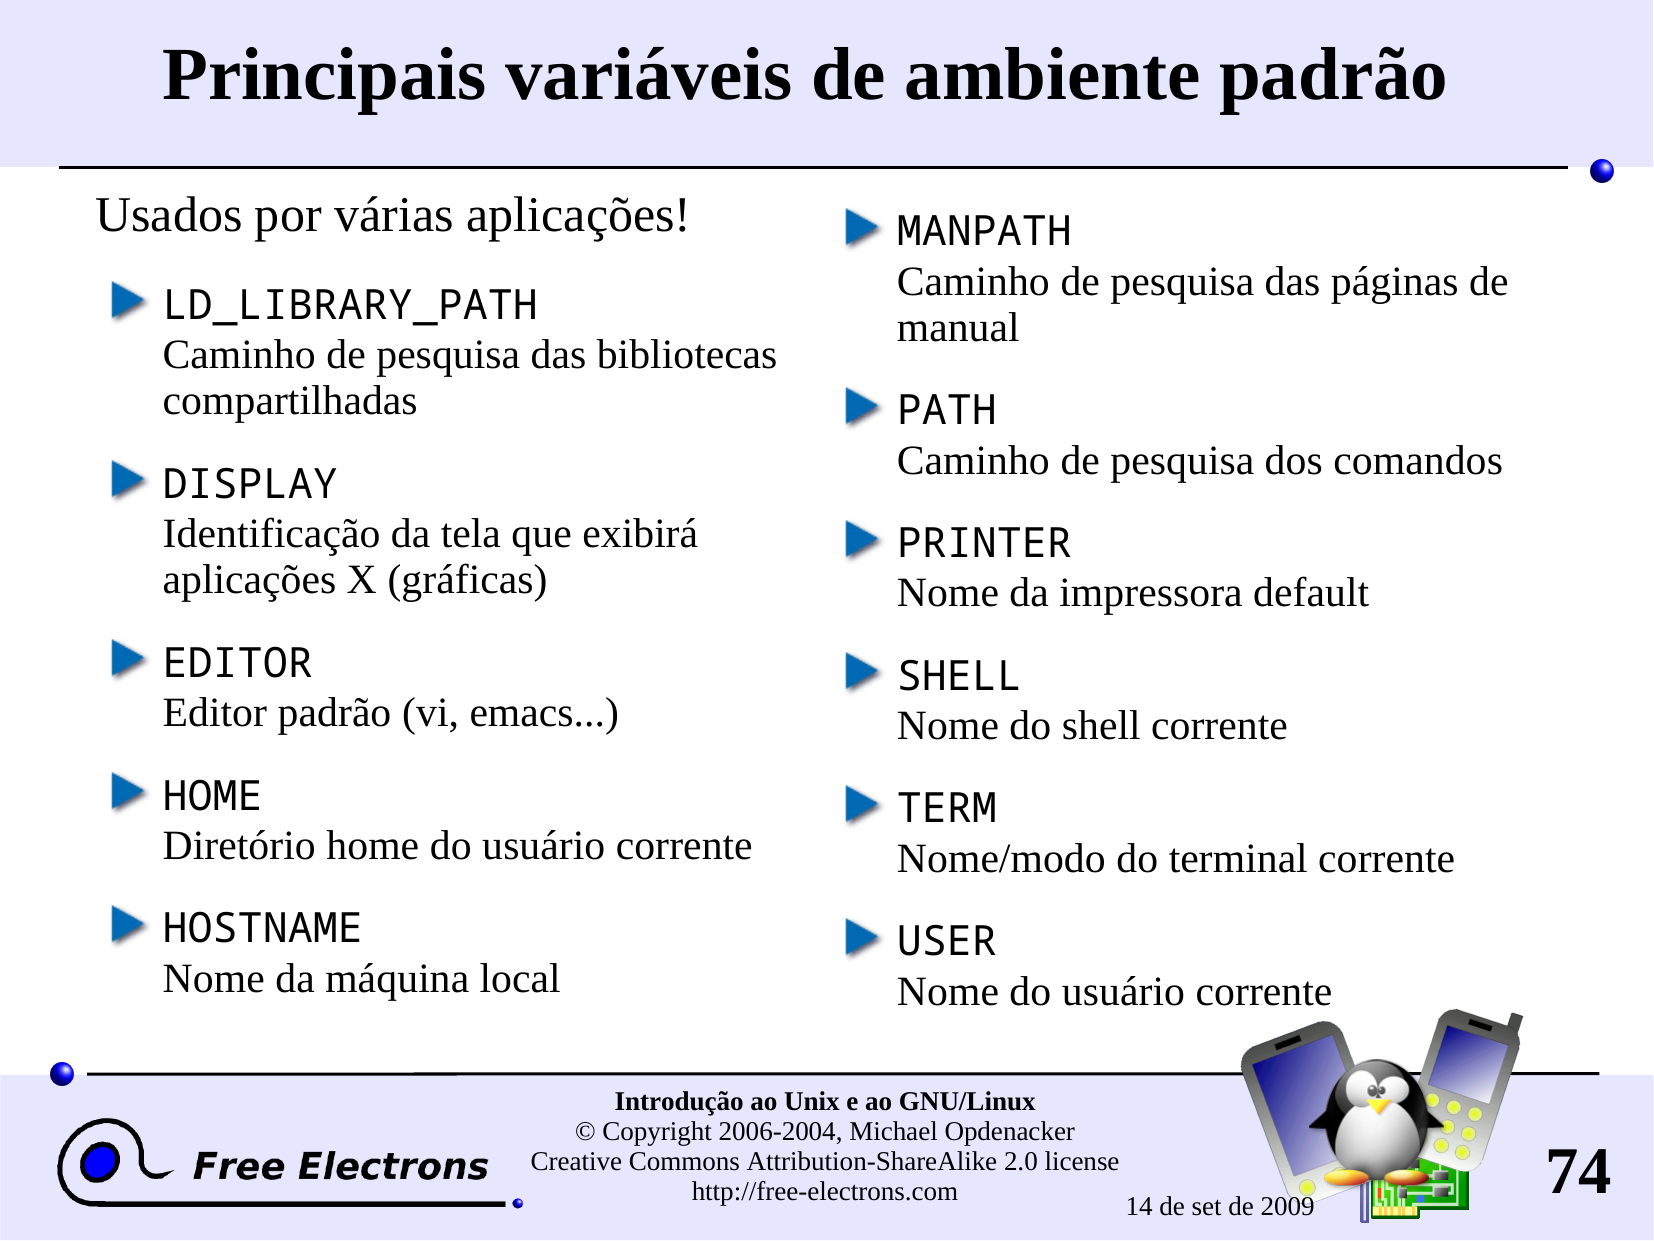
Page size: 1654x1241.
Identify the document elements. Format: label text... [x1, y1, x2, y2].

text_box Usados por várias aplicações! [95, 186, 693, 257]
list MANPATH Caminho de pesquisa das páginas de manual PATH Caminho de pesquisa dos comandos PRINTER Nome da impressora default SHELL Nome do shell corrente TERM Nome/modo do terminal corrente USER Nome do usuário corrente [826, 200, 1516, 1056]
title Principais variáveis de ambiente padrão [60, 25, 1551, 124]
picture [1227, 1006, 1538, 1241]
picture [1304, 1198, 1311, 1207]
picture [1280, 1198, 1284, 1208]
list LD_LIBRARY_PATH Caminho de pesquisa das bibliotecas compartilhadas DISPLAY Identificação da tela que exibirá aplicações X (gráficas) EDITOR Editor padrão (vi, emacs...) HOME Diretório home do usuário corrente HOSTNAME Nome da máquina local [91, 274, 781, 1051]
picture [50, 1107, 527, 1216]
